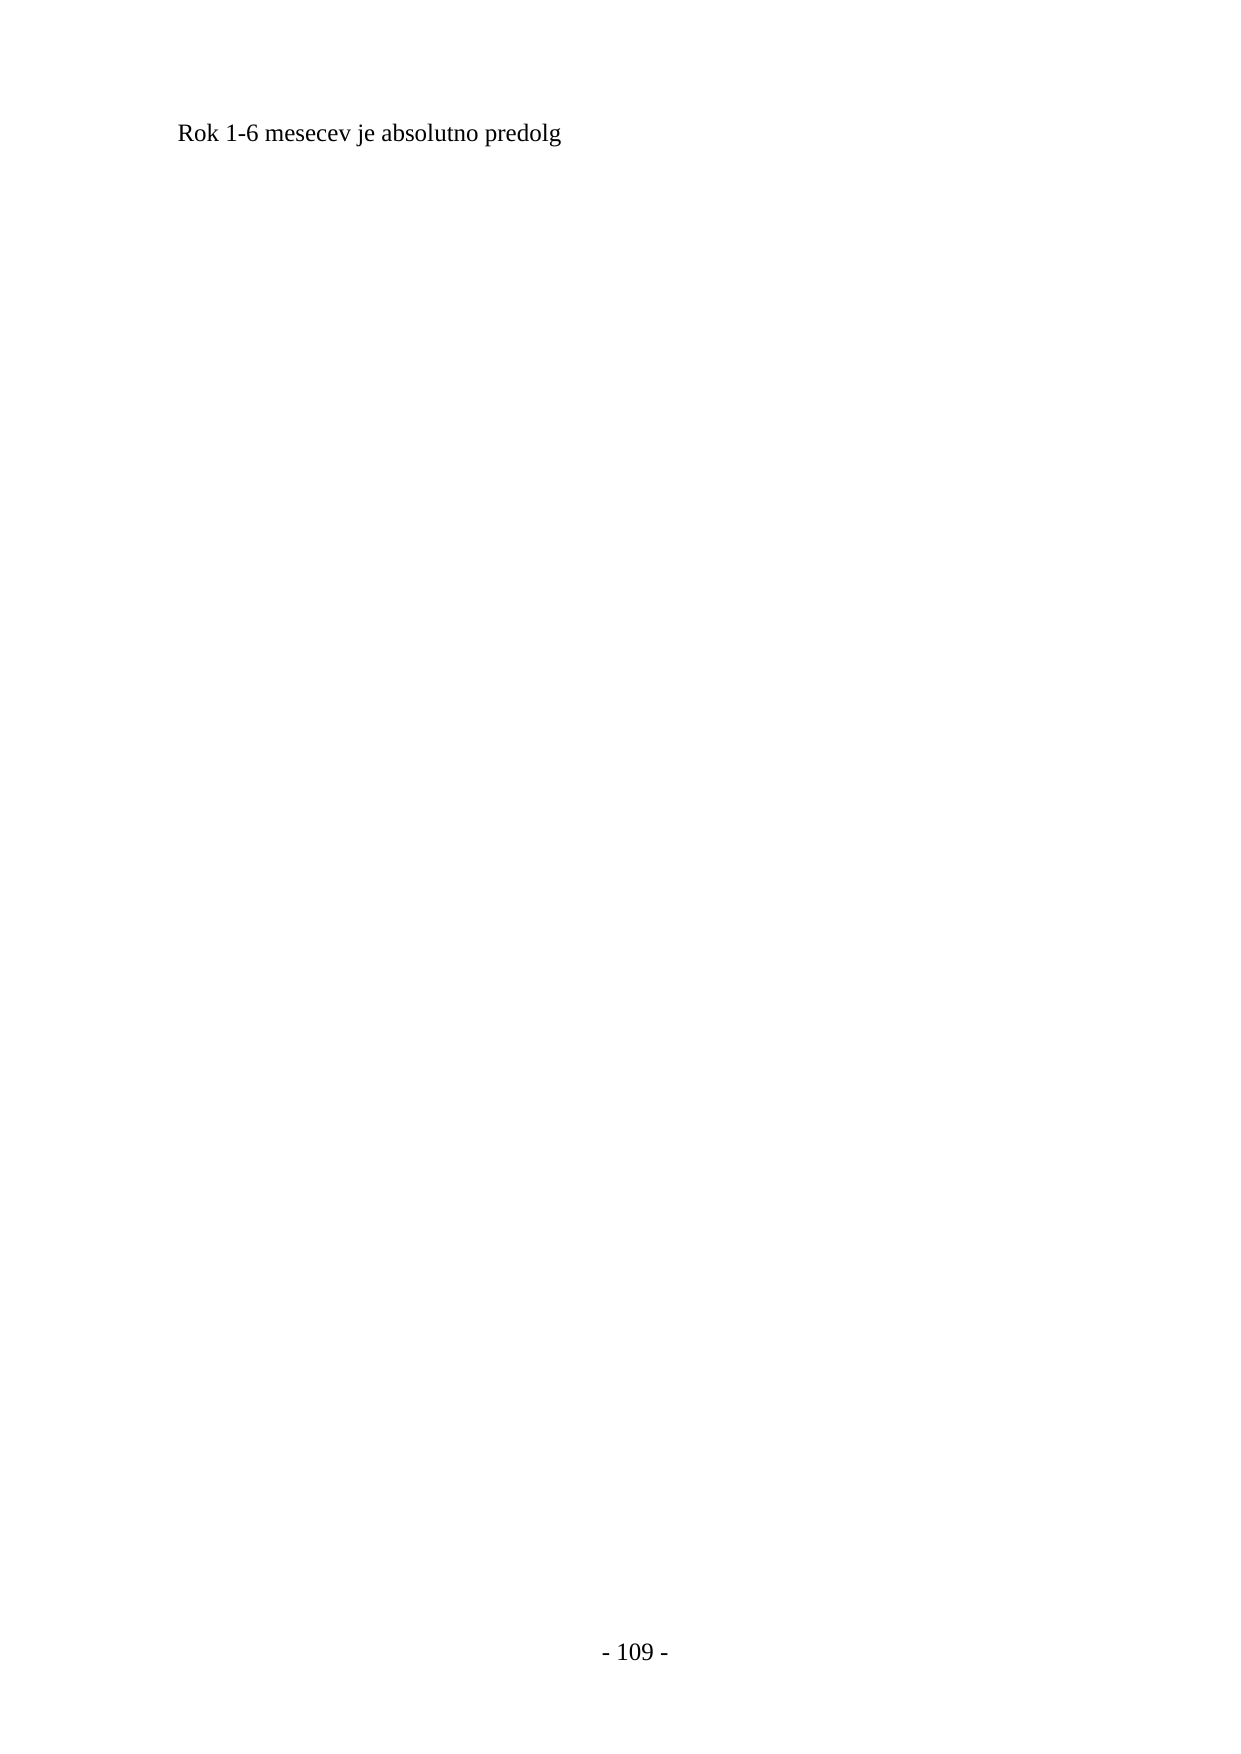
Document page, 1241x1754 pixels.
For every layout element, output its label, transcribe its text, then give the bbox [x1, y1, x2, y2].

text Rok 1-6 mesecev je absolutno predolg [177, 118, 1093, 147]
